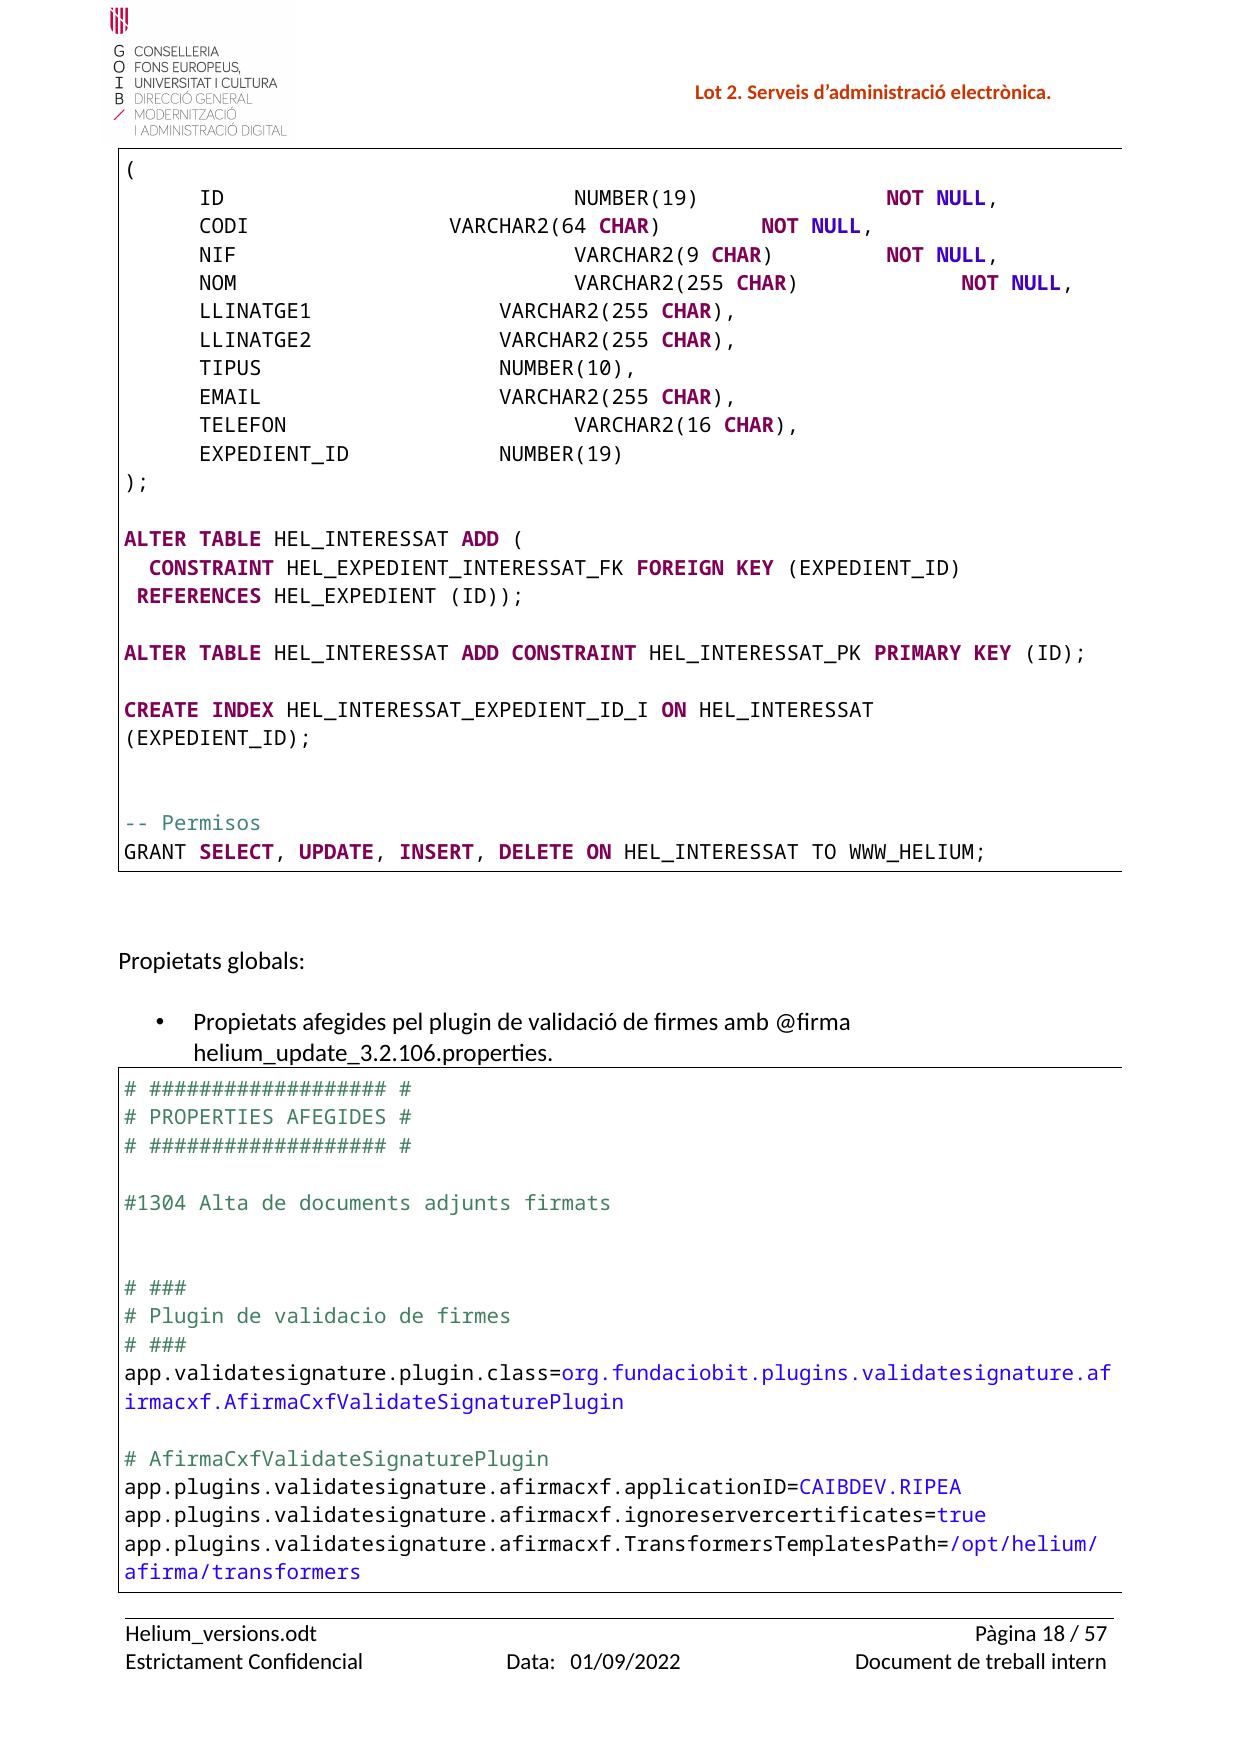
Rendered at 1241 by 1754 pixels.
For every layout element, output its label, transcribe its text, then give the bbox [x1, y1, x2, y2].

picture [100, 0, 297, 144]
table_header ( ID NUMBER(19) NOT NULL, CODI VARCHAR2(64 CHAR) NOT NULL, NIF VARCHAR2(9 CHAR) NOT NULL, NOM VARCHAR2(255 CHAR) NOT NULL, LLINATGE1 VARCHAR2(255 CHAR), LLINATGE2 VARCHAR2(255 CHAR), TIPUS NUMBER(10), EMAIL VARCHAR2(255 CHAR), TELEFON VARCHAR2(16 CHAR), EXPEDIENT_ID NUMBER(19) ); ALTER TABLE HEL_INTERESSAT ADD ( CONSTRAINT HEL_EXPEDIENT_INTERESSAT_FK FOREIGN KEY (EXPEDIENT_ID) REFERENCES HEL_EXPEDIENT (ID)); ALTER TABLE HEL_INTERESSAT ADD CONSTRAINT HEL_INTERESSAT_PK PRIMARY KEY (ID); CREATE INDEX HEL_INTERESSAT_EXPEDIENT_ID_I ON HEL_INTERESSAT (EXPEDIENT_ID); -- Permisos GRANT SELECT, UPDATE, INSERT, DELETE ON HEL_INTERESSAT TO WWW_HELIUM; [119, 149, 1122, 871]
text Propietats globals: [118, 945, 1122, 976]
table_header # ################### # # PROPERTIES AFEGIDES # # ################### # #1304 Alta de documents adjunts firmats # ### # Plugin de validacio de firmes # ### app.validatesignature.plugin.class=org.fundaciobit.plugins.validatesignature.afirmacxf.AfirmaCxfValidateSignaturePlugin # AfirmaCxfValidateSignaturePlugin app.plugins.validatesignature.afirmacxf.applicationID=CAIBDEV.RIPEA app.plugins.validatesignature.afirmacxf.ignoreservercertificates=true app.plugins.validatesignature.afirmacxf.TransformersTemplatesPath=/opt/helium/afirma/transformers [119, 1068, 1122, 1592]
list Propietats afegides pel plugin de validació de firmes amb @firma helium_update_3.2.106.properties. [156, 1006, 1122, 1067]
